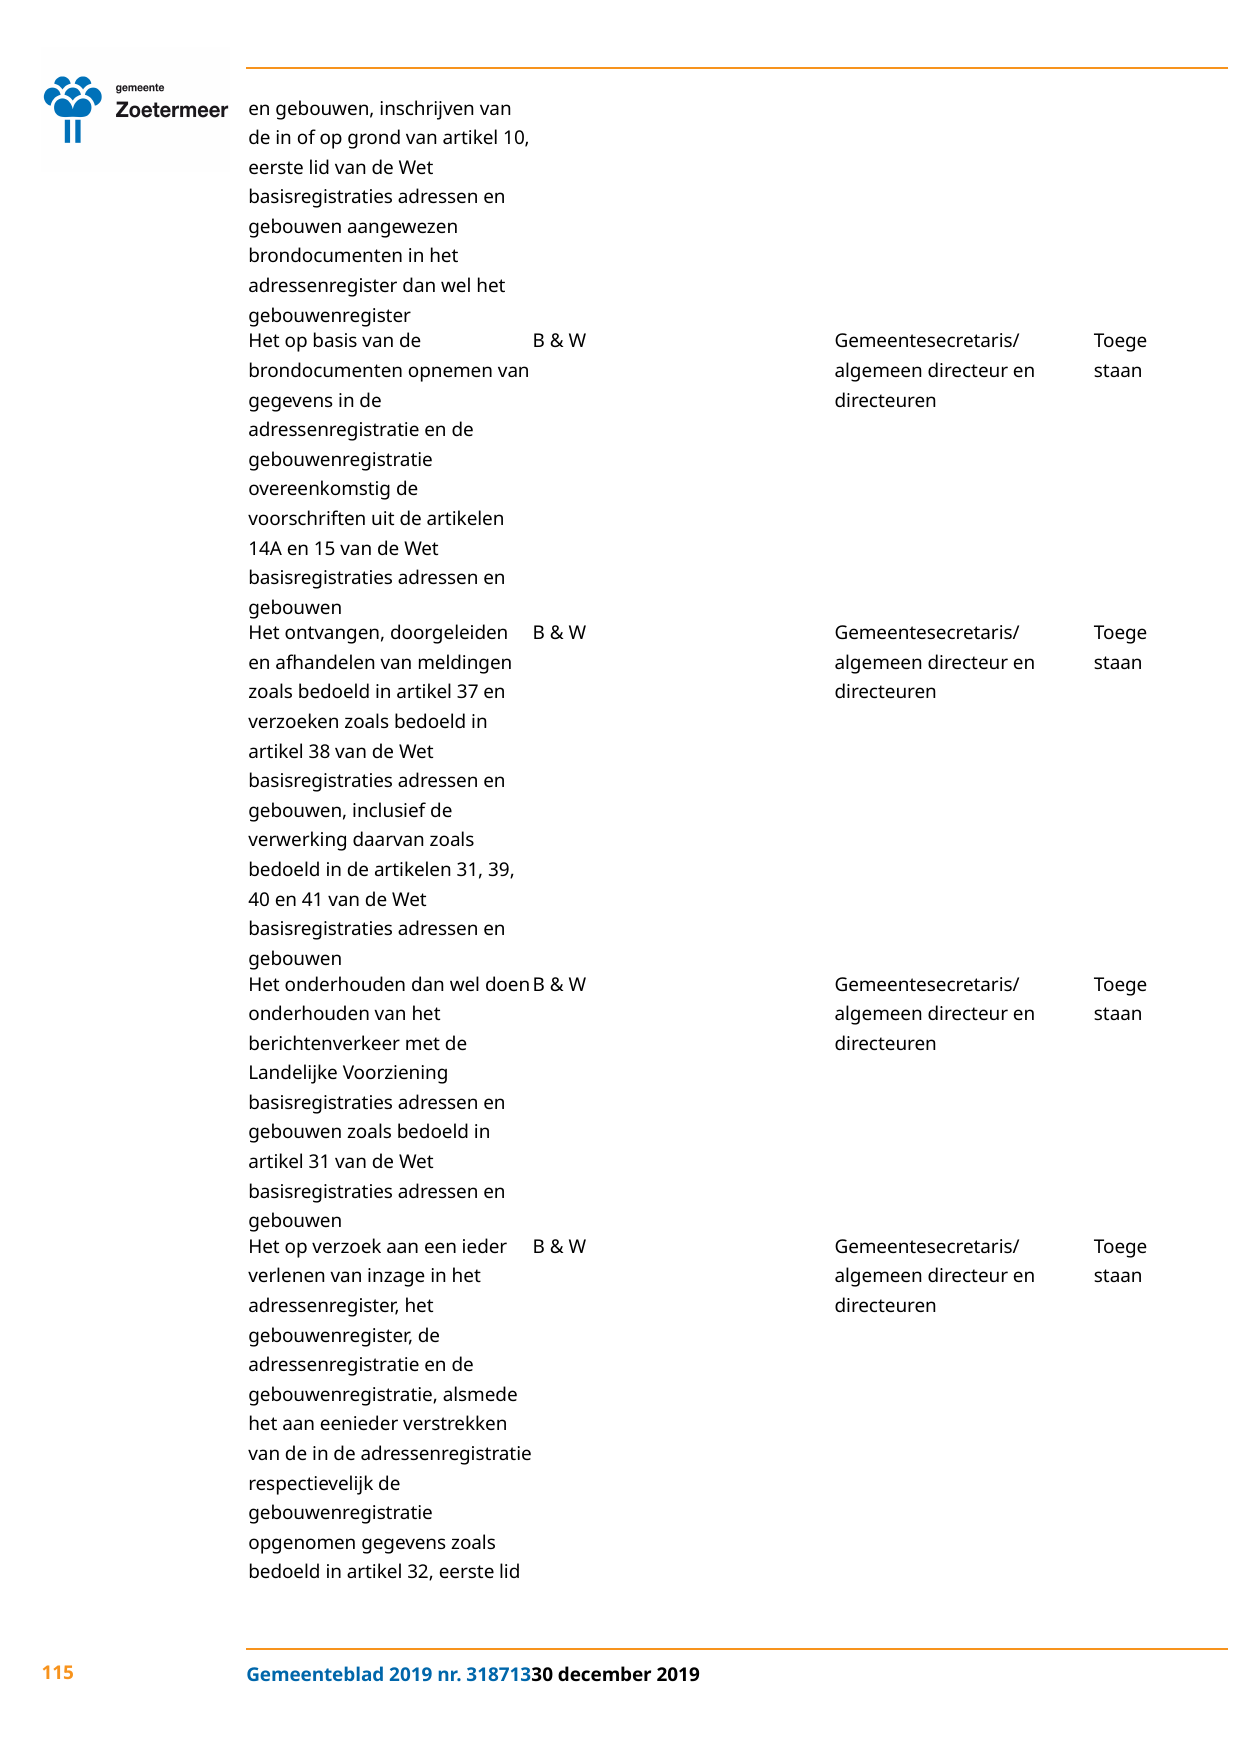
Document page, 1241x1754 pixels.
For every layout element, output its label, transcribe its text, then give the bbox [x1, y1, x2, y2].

table_cell Het op verzoek aan een ieder verlenen van inzage in het adressenregister, het gebouwenregister, de adressenregistratie en de gebouwenregistratie, alsmede het aan eenieder verstrekken van de in de adressenregistratie respectievelijk de gebouwenregistratie opgenomen gegevens zoals bedoeld in artikel 32, eerste lid [248, 1233, 532, 1584]
table_cell Het op basis van de brondocumenten opnemen van gegevens in de adressenregistratie en de gebouwenregistratie overeenkomstig de voorschriften uit de artikelen 14A en 15 van de Wet basisregistraties adressen en gebouwen [248, 328, 532, 619]
picture [41, 47, 231, 172]
table_cell B & W [533, 620, 834, 971]
table_cell Gemeentesecretaris/ algemeen directeur en directeuren [834, 1233, 1094, 1584]
table_cell Toegestaan [1094, 620, 1152, 971]
table_cell [834, 95, 1094, 328]
table_cell Toegestaan [1094, 328, 1152, 619]
table_cell en gebouwen, inschrijven van de in of op grond van artikel 10, eerste lid van de Wet basisregistraties adressen en gebouwen aangewezen brondocumenten in het adressenregister dan wel het gebouwenregister [248, 95, 532, 328]
table_cell [1094, 95, 1152, 328]
table_cell B & W [533, 1233, 834, 1584]
table_cell B & W [533, 971, 834, 1233]
table_cell Toegestaan [1094, 1233, 1152, 1584]
table_cell [533, 95, 834, 328]
table_cell Het ontvangen, doorgeleiden en afhandelen van meldingen zoals bedoeld in artikel 37 en verzoeken zoals bedoeld in artikel 38 van de Wet basisregistraties adressen en gebouwen, inclusief de verwerking daarvan zoals bedoeld in de artikelen 31, 39, 40 en 41 van de Wet basisregistraties adressen en gebouwen [248, 620, 532, 971]
table_cell Gemeentesecretaris/ algemeen directeur en directeuren [834, 971, 1094, 1233]
table_cell Toegestaan [1094, 971, 1152, 1233]
table_cell Het onderhouden dan wel doen onderhouden van het berichtenverkeer met de Landelijke Voorziening basisregistraties adressen en gebouwen zoals bedoeld in artikel 31 van de Wet basisregistraties adressen en gebouwen [248, 971, 532, 1233]
table_cell Gemeentesecretaris/ algemeen directeur en directeuren [834, 620, 1094, 971]
table_cell B & W [533, 328, 834, 619]
table_cell Gemeentesecretaris/ algemeen directeur en directeuren [834, 328, 1094, 619]
